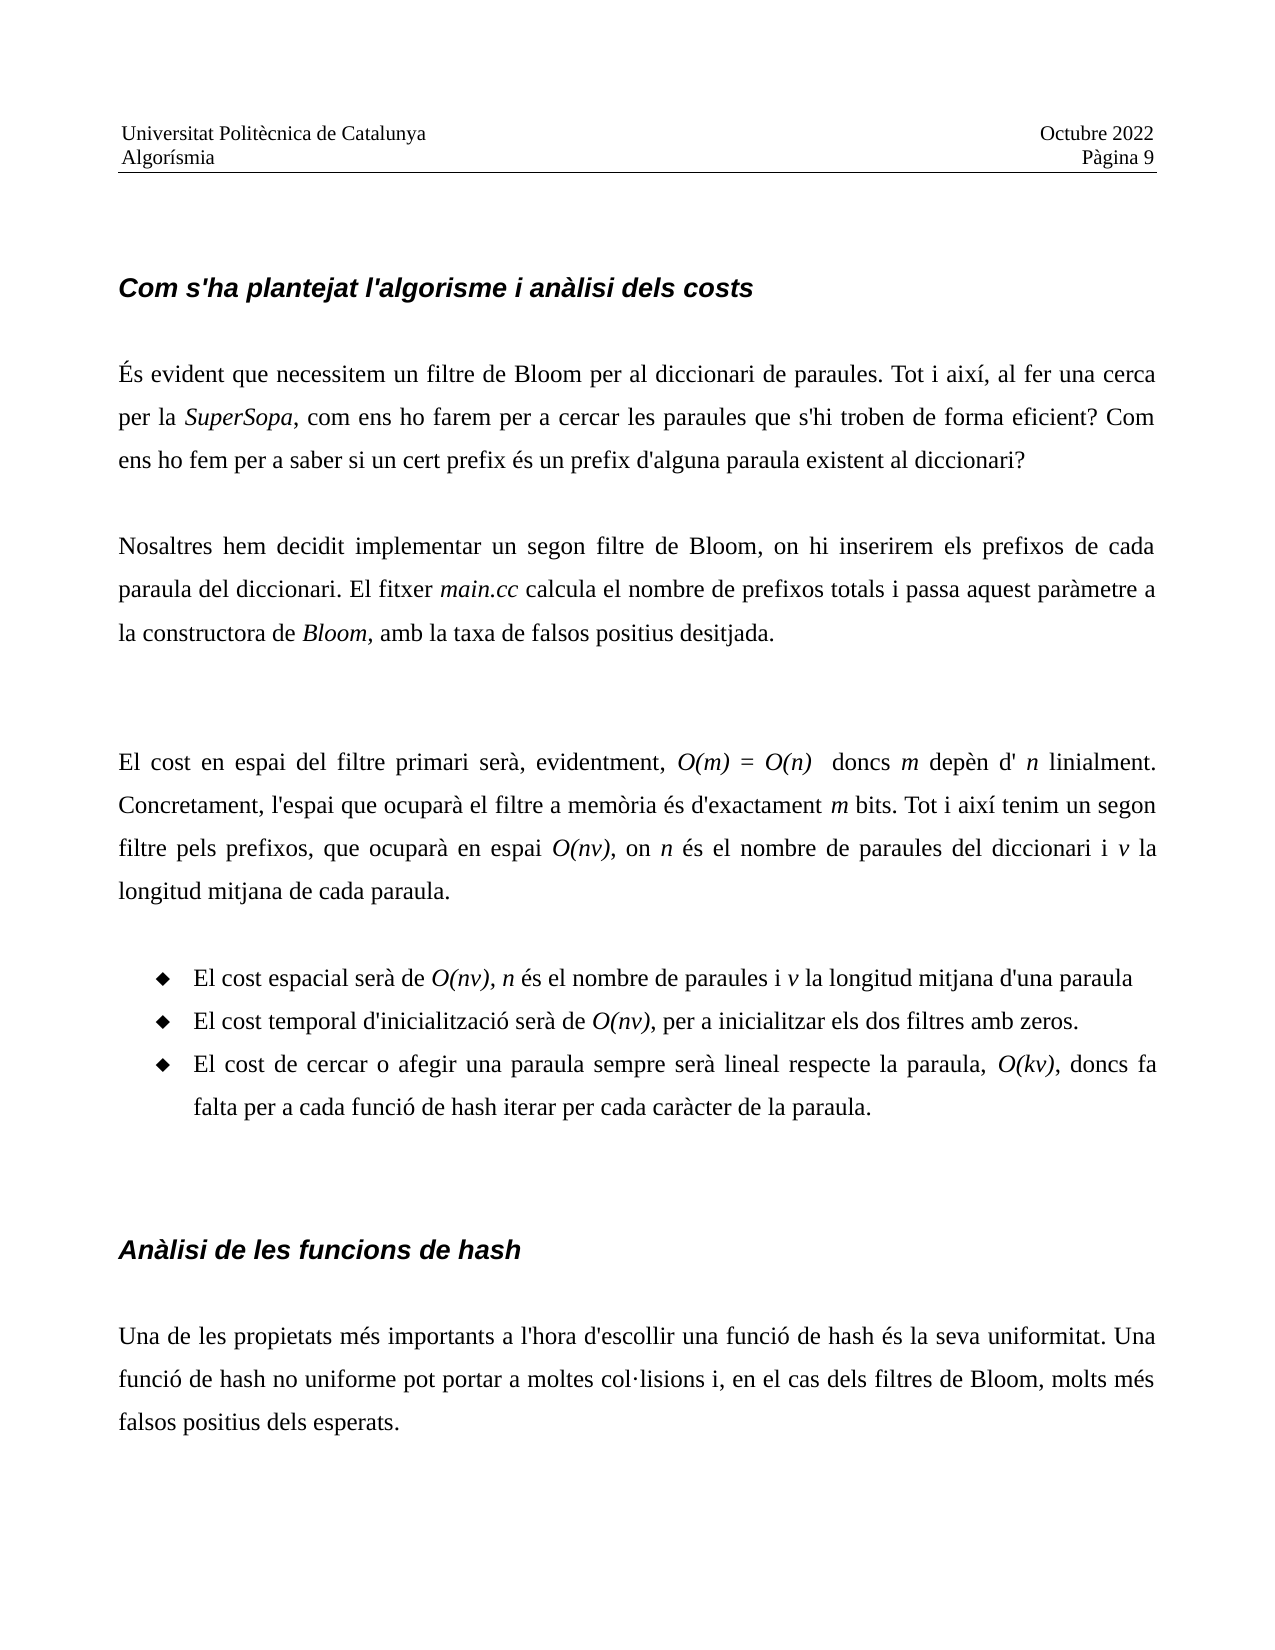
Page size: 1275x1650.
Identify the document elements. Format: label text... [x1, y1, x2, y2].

list El cost temporal d'inicialització serà de O(nv), per a inicialitzar els dos filtres amb zeros. [156, 1006, 1157, 1034]
text Una de les propietats més importants a l'hora d'escollir una funció de hash és la seva uniformitat. Una funció de hash no uniforme pot portar a moltes col·lisions i, en el cas dels filtres de Bloom, molts més falsos positius dels esperats. [118, 1321, 1157, 1436]
subtitle Com s'ha plantejat l'algorisme i anàlisi dels costs [118, 272, 1157, 303]
text Nosaltres hem decidit implementar un segon filtre de Bloom, on hi inserirem els prefixos de cada paraula del diccionari. El fitxer main.cc calcula el nombre de prefixos totals i passa aquest paràmetre a la constructora de Bloom, amb la taxa de falsos positius desitjada. [118, 531, 1157, 646]
text El cost en espai del filtre primari serà, evidentment, O(m) = O(n) doncs m depèn d' n linialment. Concretament, l'espai que ocuparà el filtre a memòria és d'exactament m bits. Tot i així tenim un segon filtre pels prefixos, que ocuparà en espai O(nv), on n és el nombre de paraules del diccionari i v la longitud mitjana de cada paraula. [118, 747, 1157, 905]
text És evident que necessitem un filtre de Bloom per al diccionari de paraules. Tot i així, al fer una cerca per la SuperSopa, com ens ho farem per a cercar les paraules que s'hi troben de forma eficient? Com ens ho fem per a saber si un cert prefix és un prefix d'alguna paraula existent al diccionari? [118, 359, 1157, 474]
subtitle Anàlisi de les funcions de hash [118, 1234, 1157, 1265]
list El cost de cercar o afegir una paraula sempre serà lineal respecte la paraula, O(kv), doncs fa falta per a cada funció de hash iterar per cada caràcter de la paraula. [156, 1049, 1157, 1121]
list El cost espacial serà de O(nv), n és el nombre de paraules i v la longitud mitjana d'una paraula [156, 963, 1157, 991]
